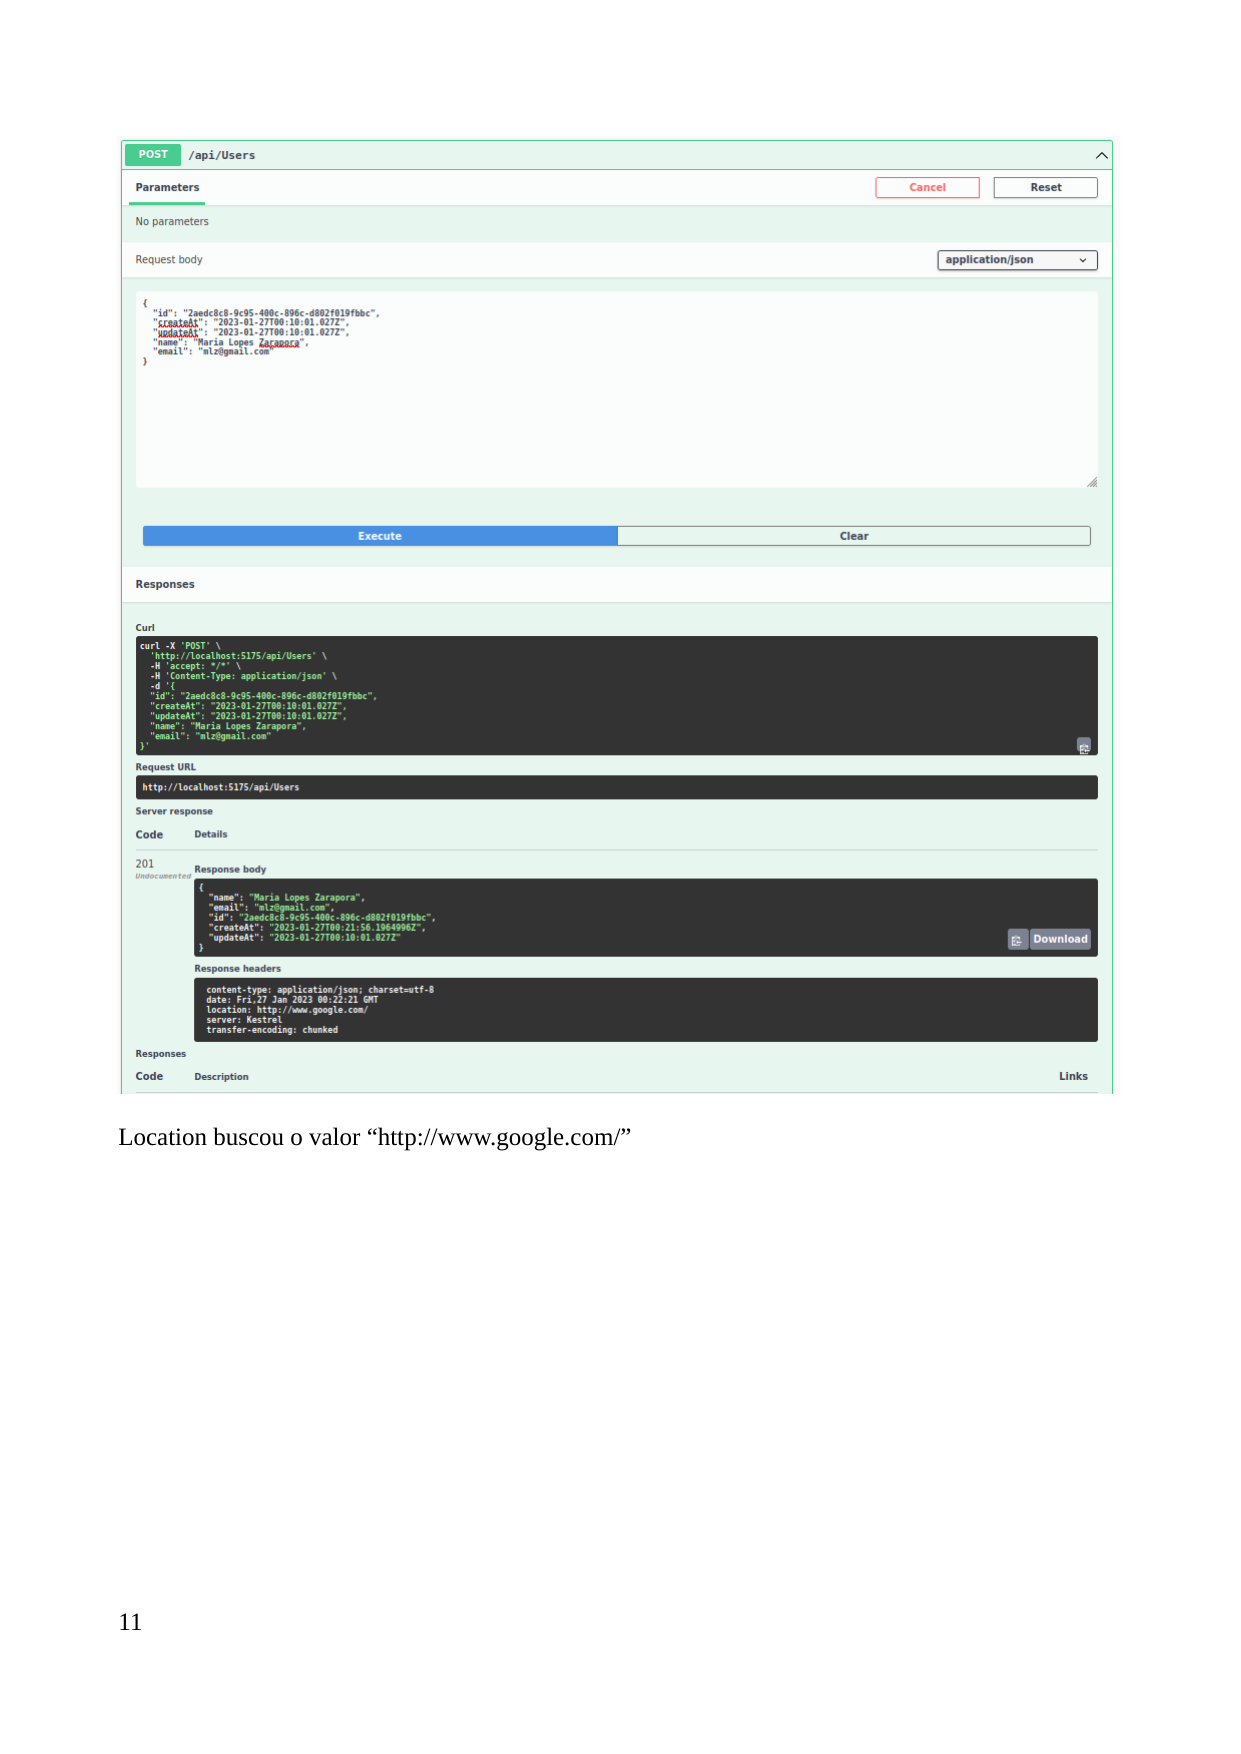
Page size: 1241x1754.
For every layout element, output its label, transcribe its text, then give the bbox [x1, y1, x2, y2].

text Location buscou o valor “http://www.google.com/” [118, 1122, 1122, 1151]
picture [116, 136, 1121, 1094]
